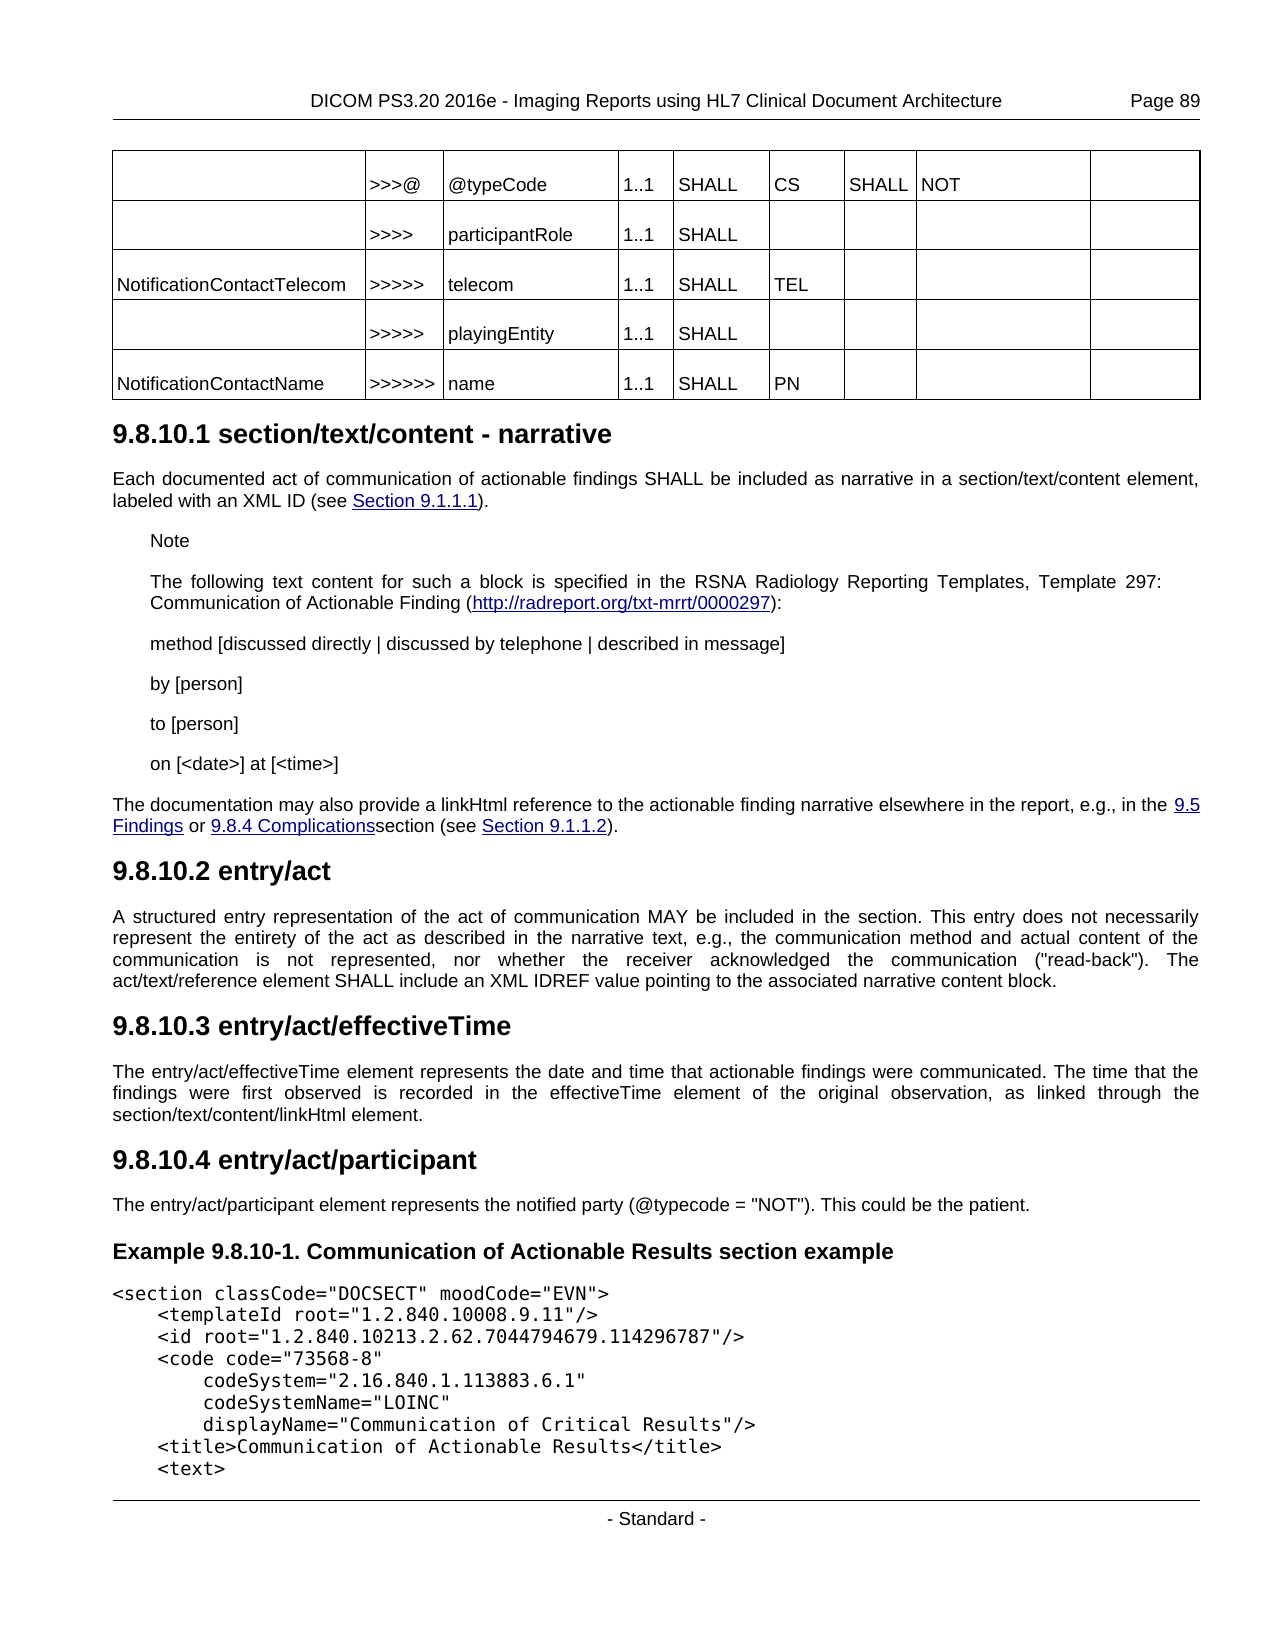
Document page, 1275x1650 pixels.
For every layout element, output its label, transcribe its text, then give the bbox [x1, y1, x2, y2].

text The entry/act/participant element represents the notified party (@typecode = "NOT"). This could be the patient. [112, 1194, 1200, 1215]
text to [person] [150, 713, 1162, 734]
text 9.8.10.1 section/text/content - narrative [112, 418, 1200, 449]
table_cell playing​Entity [444, 300, 618, 349]
table_cell SHALL [845, 151, 916, 200]
table_cell 1..1 [619, 300, 673, 349]
table_cell 1..1 [619, 350, 673, 398]
table_cell Notification​Contact​Telecom [113, 250, 365, 299]
text method [discussed directly | discussed by telephone | described in message] [150, 632, 1162, 654]
table_cell [917, 201, 1090, 249]
table_cell [1091, 250, 1199, 299]
text Note [150, 530, 1162, 552]
table_cell [113, 300, 365, 349]
table_cell [770, 300, 844, 349]
table_cell SHALL [674, 201, 769, 249]
table_cell [845, 250, 916, 299]
table_cell 1..1 [619, 151, 673, 200]
table_cell [1091, 151, 1199, 200]
text Each documented act of communication of actionable findings SHALL be included as narrative in a section/text/content element, labeled with an XML ID (see Section 9.1.1.1). [112, 468, 1200, 511]
table_cell [845, 201, 916, 249]
table_cell CS [770, 151, 844, 200]
table_cell [845, 300, 916, 349]
table_cell SHALL [674, 350, 769, 398]
table_cell >>>>> [366, 300, 443, 349]
table_cell [1091, 201, 1199, 249]
text 9.8.10.2 entry/act [112, 855, 1200, 887]
table_cell [1091, 300, 1199, 349]
text Example 9.8.10-1. Communication of Actionable Results section example [112, 1238, 1200, 1264]
table_cell Notification​Contact​Name [113, 350, 365, 398]
table_cell 1..1 [619, 201, 673, 249]
table_cell [917, 250, 1090, 299]
text on [<date>] at [<time>] [150, 753, 1162, 775]
table_cell >>>>>> [366, 350, 443, 398]
table_cell >>>>> [366, 250, 443, 299]
text The documentation may also provide a linkHtml reference to the actionable finding narrative elsewhere in the report, e.g., in the 9.5 Findings or 9.8.4 Complicationssection (see Section 9.1.1.2). [112, 793, 1200, 837]
table_cell [770, 201, 844, 249]
table_cell SHALL [674, 250, 769, 299]
table_cell TEL [770, 250, 844, 299]
table_cell @typeCode [444, 151, 618, 200]
table_cell [917, 350, 1090, 398]
table_cell [917, 300, 1090, 349]
text A structured entry representation of the act of communication MAY be included in the section. This entry does not necessarily represent the entirety of the act as described in the narrative text, e.g., the communication method and actual content of the communication is not represented, nor whether the receiver acknowledged the communication ("read-back"). The act/text/reference element SHALL include an XML IDREF value pointing to the associated narrative content block. [112, 905, 1200, 992]
table_cell name [444, 350, 618, 398]
table_cell [1091, 350, 1199, 398]
table_cell [845, 350, 916, 398]
text 9.8.10.4 entry/act/participant [112, 1144, 1200, 1175]
text by [person] [150, 673, 1162, 694]
text The entry/act/effectiveTime element represents the date and time that actionable findings were communicated. The time that the findings were first observed is recorded in the effectiveTime element of the original observation, as linked through the section/text/content/linkHtml element. [112, 1060, 1200, 1125]
table_cell NOT [917, 151, 1090, 200]
table_cell SHALL [674, 300, 769, 349]
table_cell [113, 151, 365, 200]
table_cell 1..1 [619, 250, 673, 299]
table_cell >>>> [366, 201, 443, 249]
table_cell PN [770, 350, 844, 398]
text <section classCode="DOCSECT" moodCode="EVN"> <templateId root="1.2.840.10008.9.11"/> <id root="1.2.840.10213.2.62.7044794679.114296787"/> <code code="73568-8" codeSystem="2.16.840.1.113883.6.1" codeSystemName="LOINC" displayName="Communication of Critical Results"/> <title>Communication of Actionable Results</title> <text> [112, 1282, 1200, 1479]
table_cell SHALL [674, 151, 769, 200]
table_cell telecom [444, 250, 618, 299]
table_cell [113, 201, 365, 249]
text 9.8.10.3 entry/act/effectiveTime [112, 1010, 1200, 1042]
table_cell participant​Role [444, 201, 618, 249]
text The following text content for such a block is specified in the RSNA Radiology Reporting Templates, Template 297: Communication of Actionable Finding (http://​radreport.org/​txt-mrrt/​0000297): [150, 570, 1162, 613]
table_cell >>>@ [366, 151, 443, 200]
